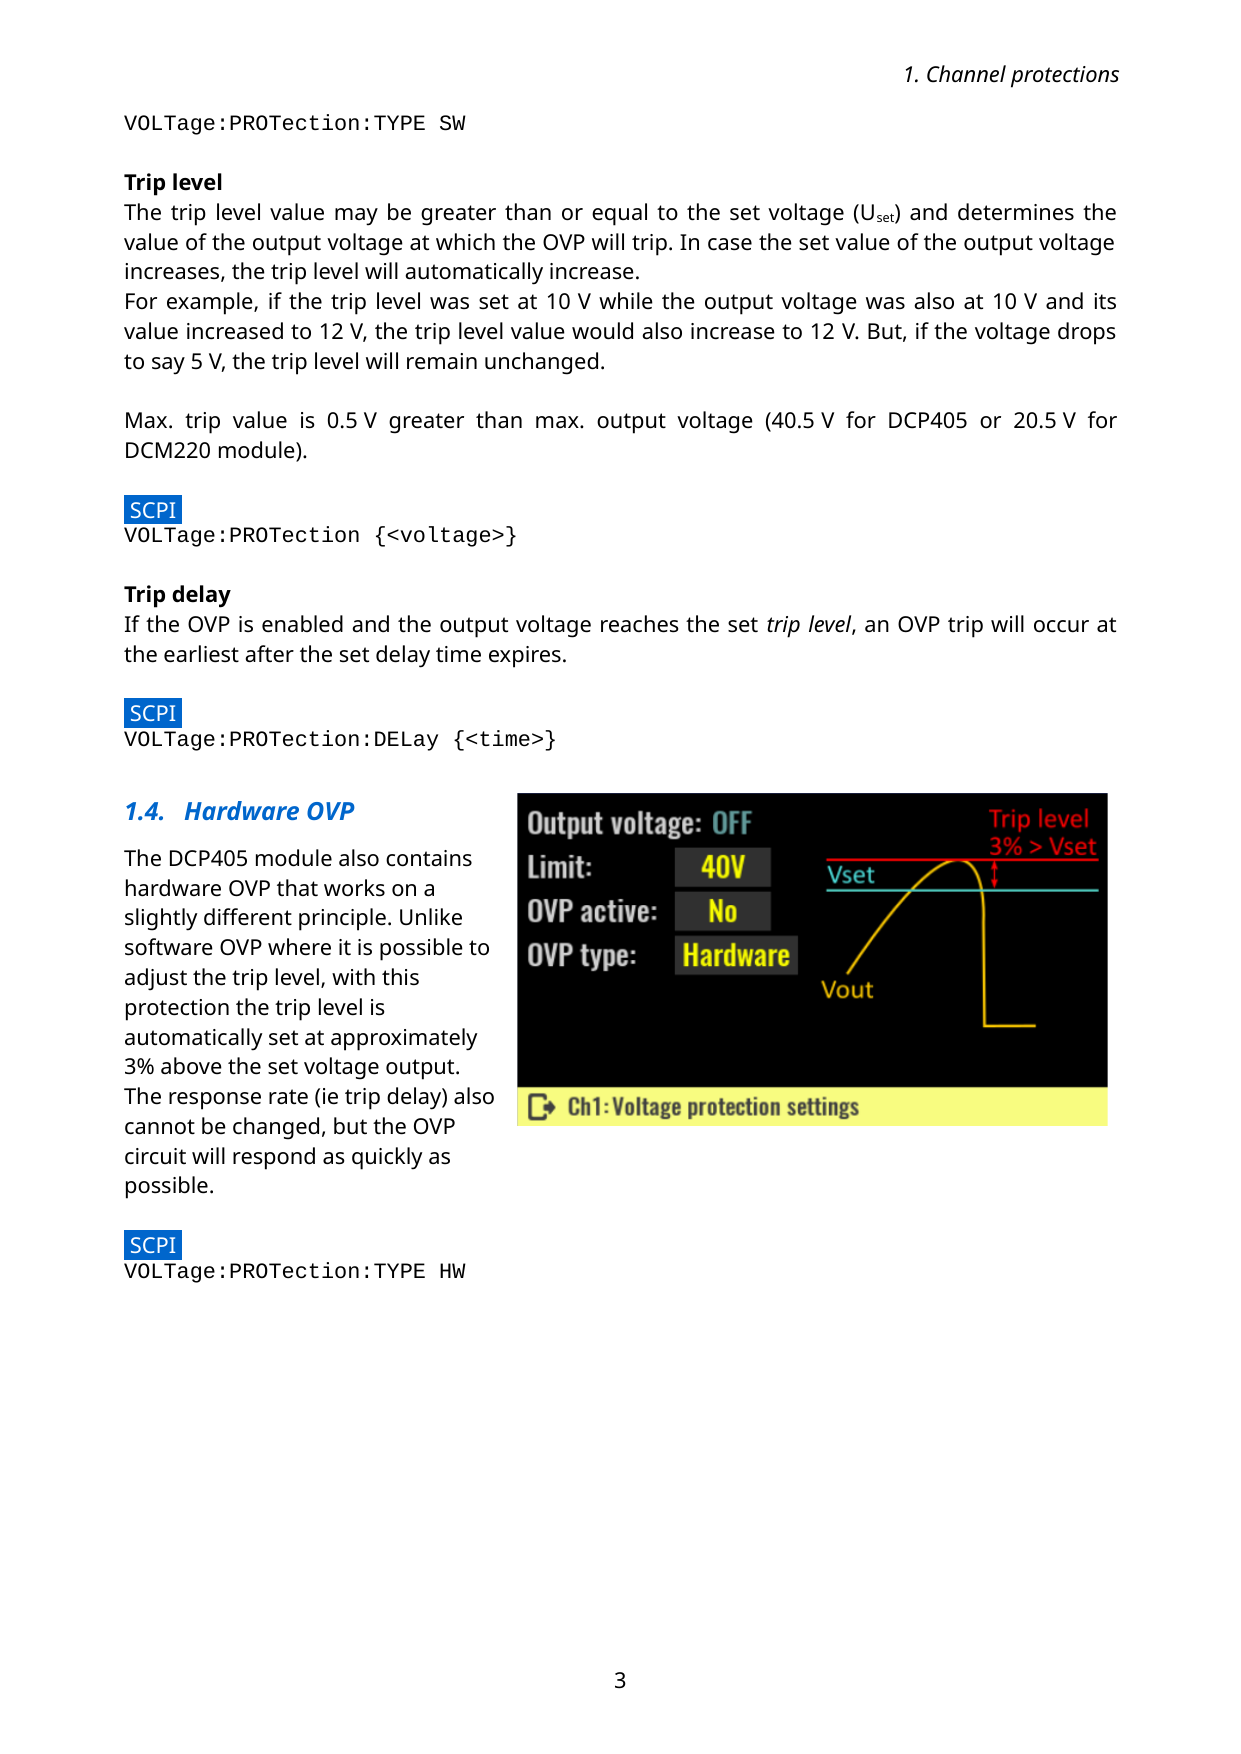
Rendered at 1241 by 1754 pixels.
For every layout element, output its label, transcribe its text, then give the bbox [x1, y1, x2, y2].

table_header Hardware OVP The DCP405 module also contains hardware OVP that works on a slightly different principle. Unlike software OVP where it is possible to adjust the trip level, with this protection the trip level is automatically set at approximately 3% above the set voltage output. The response rate (ie trip delay) also cannot be changed, but the OVP circuit will respond as quickly as possible. SCPI VOLTage:PROTection:TYPE HW [118, 788, 502, 1290]
picture [517, 793, 1108, 1126]
table_header [502, 788, 1123, 1290]
table_cell VOLTage:PROTection:TYPE SW Trip level The trip level value may be greater than or equal to the set voltage (Uset) and determines the value of the output voltage at which the OVP will trip. In case the set value of the output voltage increases, the trip level will automatically increase. For example, if the trip level was set at 10 V while the output voltage was also at 10 V and its value increased to 12 V, the trip level value would also increase to 12 V. But, if the voltage drops to say 5 V, the trip level will remain unchanged. Max. trip value is 0.5 V greater than max. output voltage (40.5 V for DCP405 or 20.5 V for DCM220 module). SCPI VOLTage:PROTection {<voltage>} Trip delay If the OVP is enabled and the output voltage reaches the set trip level, an OVP trip will occur at the earliest after the set delay time expires. SCPI VOLTage:PROTection:DELay {<time>} [118, 107, 1123, 758]
